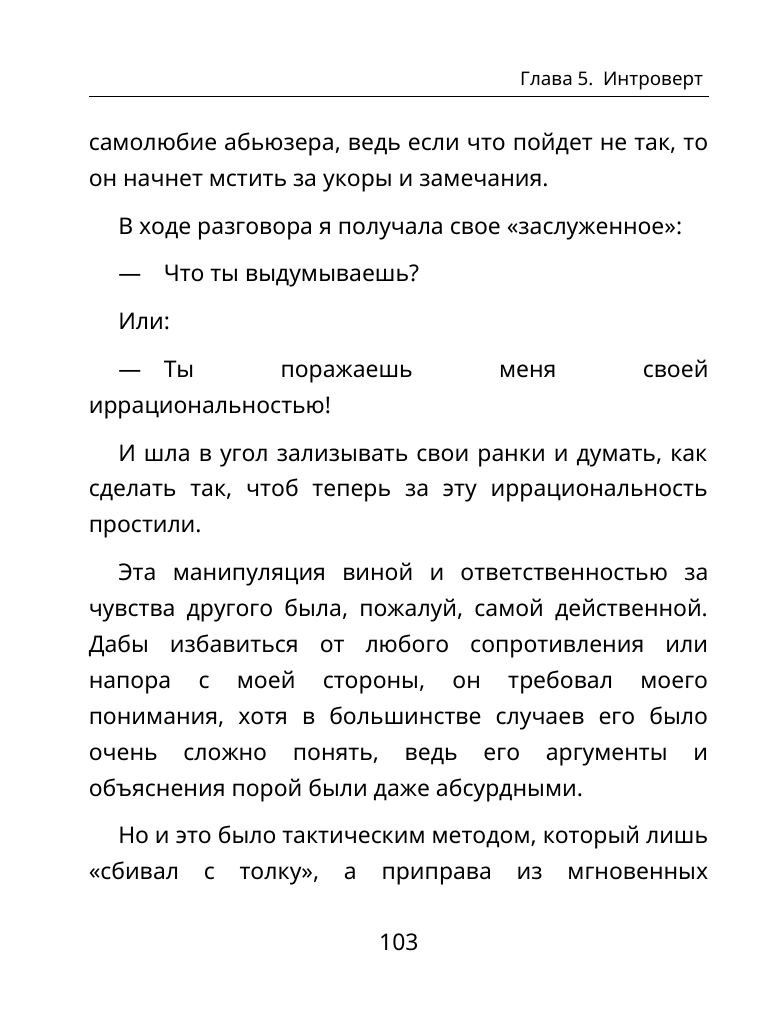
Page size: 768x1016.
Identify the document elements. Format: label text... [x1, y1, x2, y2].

list Ты поражаешь меня своей иррациональностью! [88, 353, 709, 420]
text Эта манипуляция виной и ответственностью за чувства другого была, пожалуй, самой действенной. Дабы избавиться от любого сопротивления или напора с моей стороны, он требовал моего понимания, хотя в большинстве случаев его было очень сложно понять, ведь его аргументы и объяснения порой были даже абсурдными. [88, 556, 709, 803]
text Но и это было тактическим методом, который лишь «сбивал с толку», а приправа из мгновенных [88, 819, 709, 887]
text Или: [88, 305, 709, 336]
text самолюбие абьюзера, ведь если что пойдет не так, то он начнет мстить за укоры и замечания. [88, 126, 709, 193]
text И шла в угол зализывать свои ранки и думать, как сделать так, чтоб теперь за эту иррациональность простили. [88, 436, 709, 539]
list Что ты выдумываешь? [88, 257, 709, 289]
text В ходе разговора я получала свое «заслуженное»: [88, 210, 709, 241]
